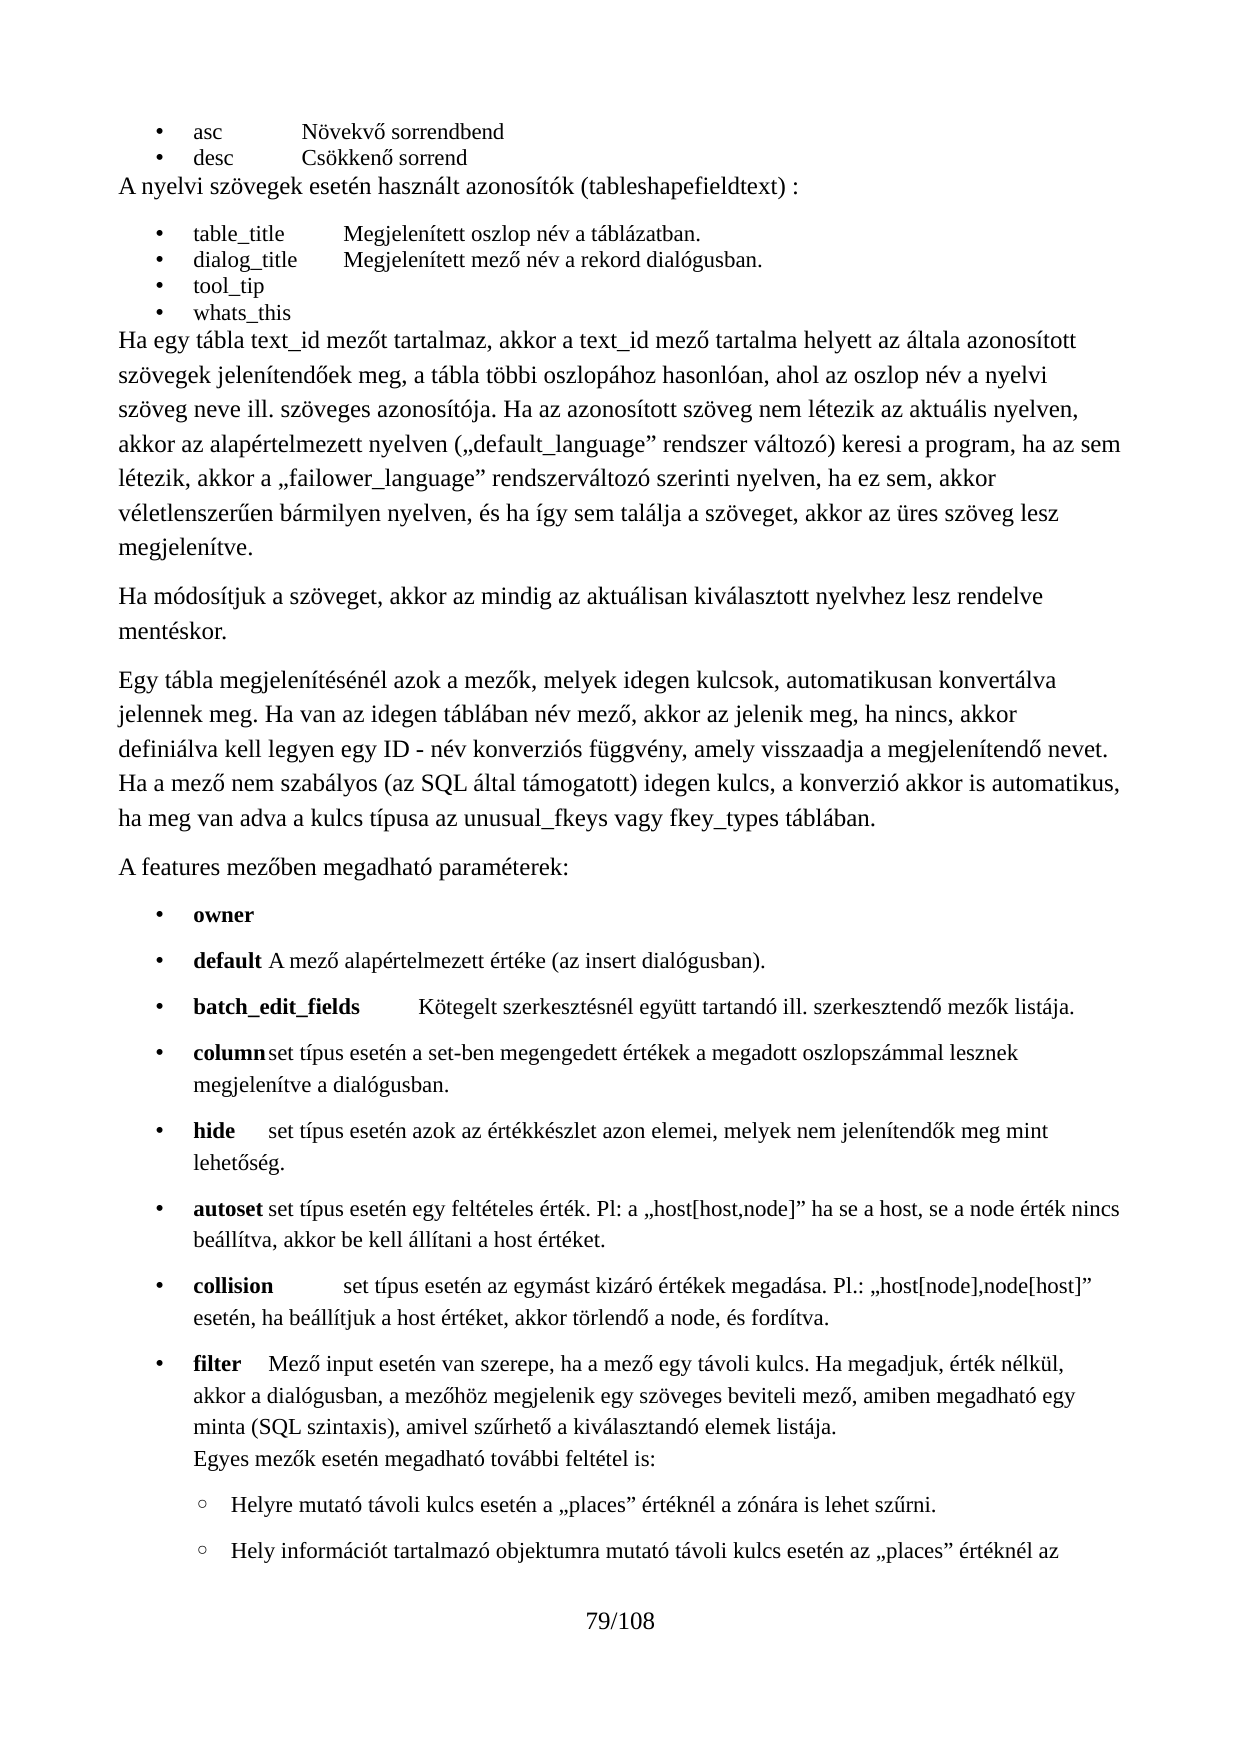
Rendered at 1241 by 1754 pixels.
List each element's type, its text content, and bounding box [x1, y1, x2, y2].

list table_title Megjelenített oszlop név a táblázatban. [156, 220, 1122, 246]
text A nyelvi szövegek esetén használt azonosítók (tableshapefieldtext) : [118, 171, 1122, 199]
text A features mezőben megadható paraméterek: [118, 852, 1122, 881]
list default A mező alapértelmezett értéke (az insert dialógusban). [156, 947, 1122, 973]
list filter Mező input esetén van szerepe, ha a mező egy távoli kulcs. Ha megadjuk, érték nélkül, akkor a dialógusban, a mezőhöz megjelenik egy szöveges beviteli mező, amiben megadható egy minta (SQL szintaxis), amivel szűrhető a kiválasztandó elemek listája. Egyes mezők esetén megadható további feltétel is: [156, 1350, 1122, 1471]
list tool_tip [156, 273, 1122, 299]
text Ha egy tábla text_id mezőt tartalmaz, akkor a text_id mező tartalma helyett az általa azonosított szövegek jelenítendőek meg, a tábla többi oszlopához hasonlóan, ahol az oszlop név a nyelvi szöveg neve ill. szöveges azonosítója. Ha az azonosított szöveg nem létezik az aktuális nyelven, akkor az alapértelmezett nyelven („default_language” rendszer változó) keresi a program, ha az sem létezik, akkor a „failower_language” rendszerváltozó szerinti nyelven, ha ez sem, akkor véletlenszerűen bármilyen nyelven, és ha így sem találja a szöveget, akkor az üres szöveg lesz megjelenítve. [118, 325, 1122, 561]
text Ha módosítjuk a szöveget, akkor az mindig az aktuálisan kiválasztott nyelvhez lesz rendelve mentéskor. [118, 581, 1122, 644]
list asc Növekvő sorrendbend [156, 118, 1122, 144]
list autoset set típus esetén egy feltételes érték. Pl: a „host[host,node]” ha se a host, se a node érték nincs beállítva, akkor be kell állítani a host értéket. [156, 1195, 1122, 1253]
list owner [156, 901, 1122, 927]
list dialog_title Megjelenített mező név a rekord dialógusban. [156, 246, 1122, 273]
list collision set típus esetén az egymást kizáró értékek megadása. Pl.: „host[node],node[host]” esetén, ha beállítjuk a host értéket, akkor törlendő a node, és fordítva. [156, 1272, 1122, 1330]
text Egy tábla megjelenítésénél azok a mezők, melyek idegen kulcsok, automatikusan konvertálva jelennek meg. Ha van az idegen táblában név mező, akkor az jelenik meg, ha nincs, akkor definiálva kell legyen egy ID - név konverziós függvény, amely visszaadja a megjelenítendő nevet. Ha a mező nem szabályos (az SQL által támogatott) idegen kulcs, a konverzió akkor is automatikus, ha meg van adva a kulcs típusa az unusual_fkeys vagy fkey_types táblában. [118, 665, 1122, 831]
list column set típus esetén a set-ben megengedett értékek a megadott oszlopszámmal lesznek megjelenítve a dialógusban. [156, 1039, 1122, 1097]
list batch_edit_fields Kötegelt szerkesztésnél együtt tartandó ill. szerkesztendő mezők listája. [156, 993, 1122, 1019]
list whats_this [156, 299, 1122, 325]
list Hely információt tartalmazó objektumra mutató távoli kulcs esetén az „places” értéknél az [193, 1537, 1122, 1563]
list Helyre mutató távoli kulcs esetén a „places” értéknél a zónára is lehet szűrni. [193, 1491, 1122, 1517]
list desc Csökkenő sorrend [156, 144, 1122, 171]
list hide set típus esetén azok az értékkészlet azon elemei, melyek nem jelenítendők meg mint lehetőség. [156, 1117, 1122, 1175]
